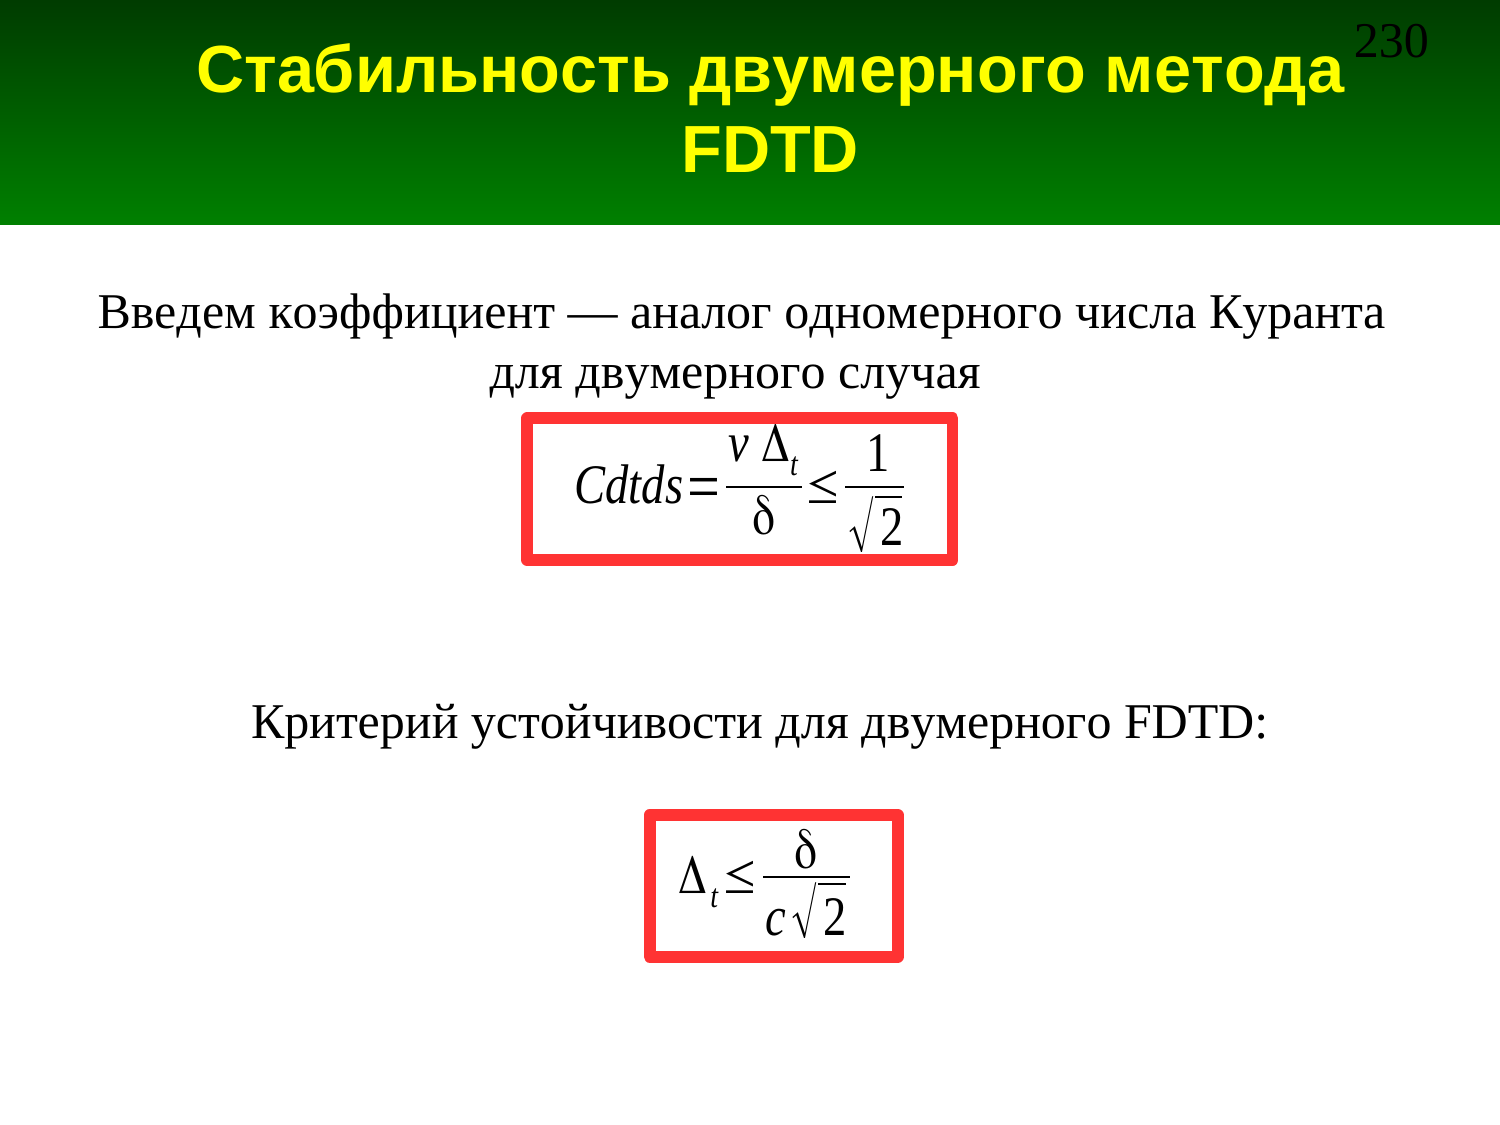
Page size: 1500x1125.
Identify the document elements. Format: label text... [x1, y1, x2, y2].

chart [666, 826, 863, 948]
chart [562, 424, 919, 554]
title Стабильность двумерного метода FDTD [100, 7, 1441, 204]
text_box Введем коэффициент — аналог одномерного числа Куранта для двумерного случая [82, 271, 1390, 407]
text_box Критерий устойчивости для двумерного FDTD: [236, 681, 1279, 756]
